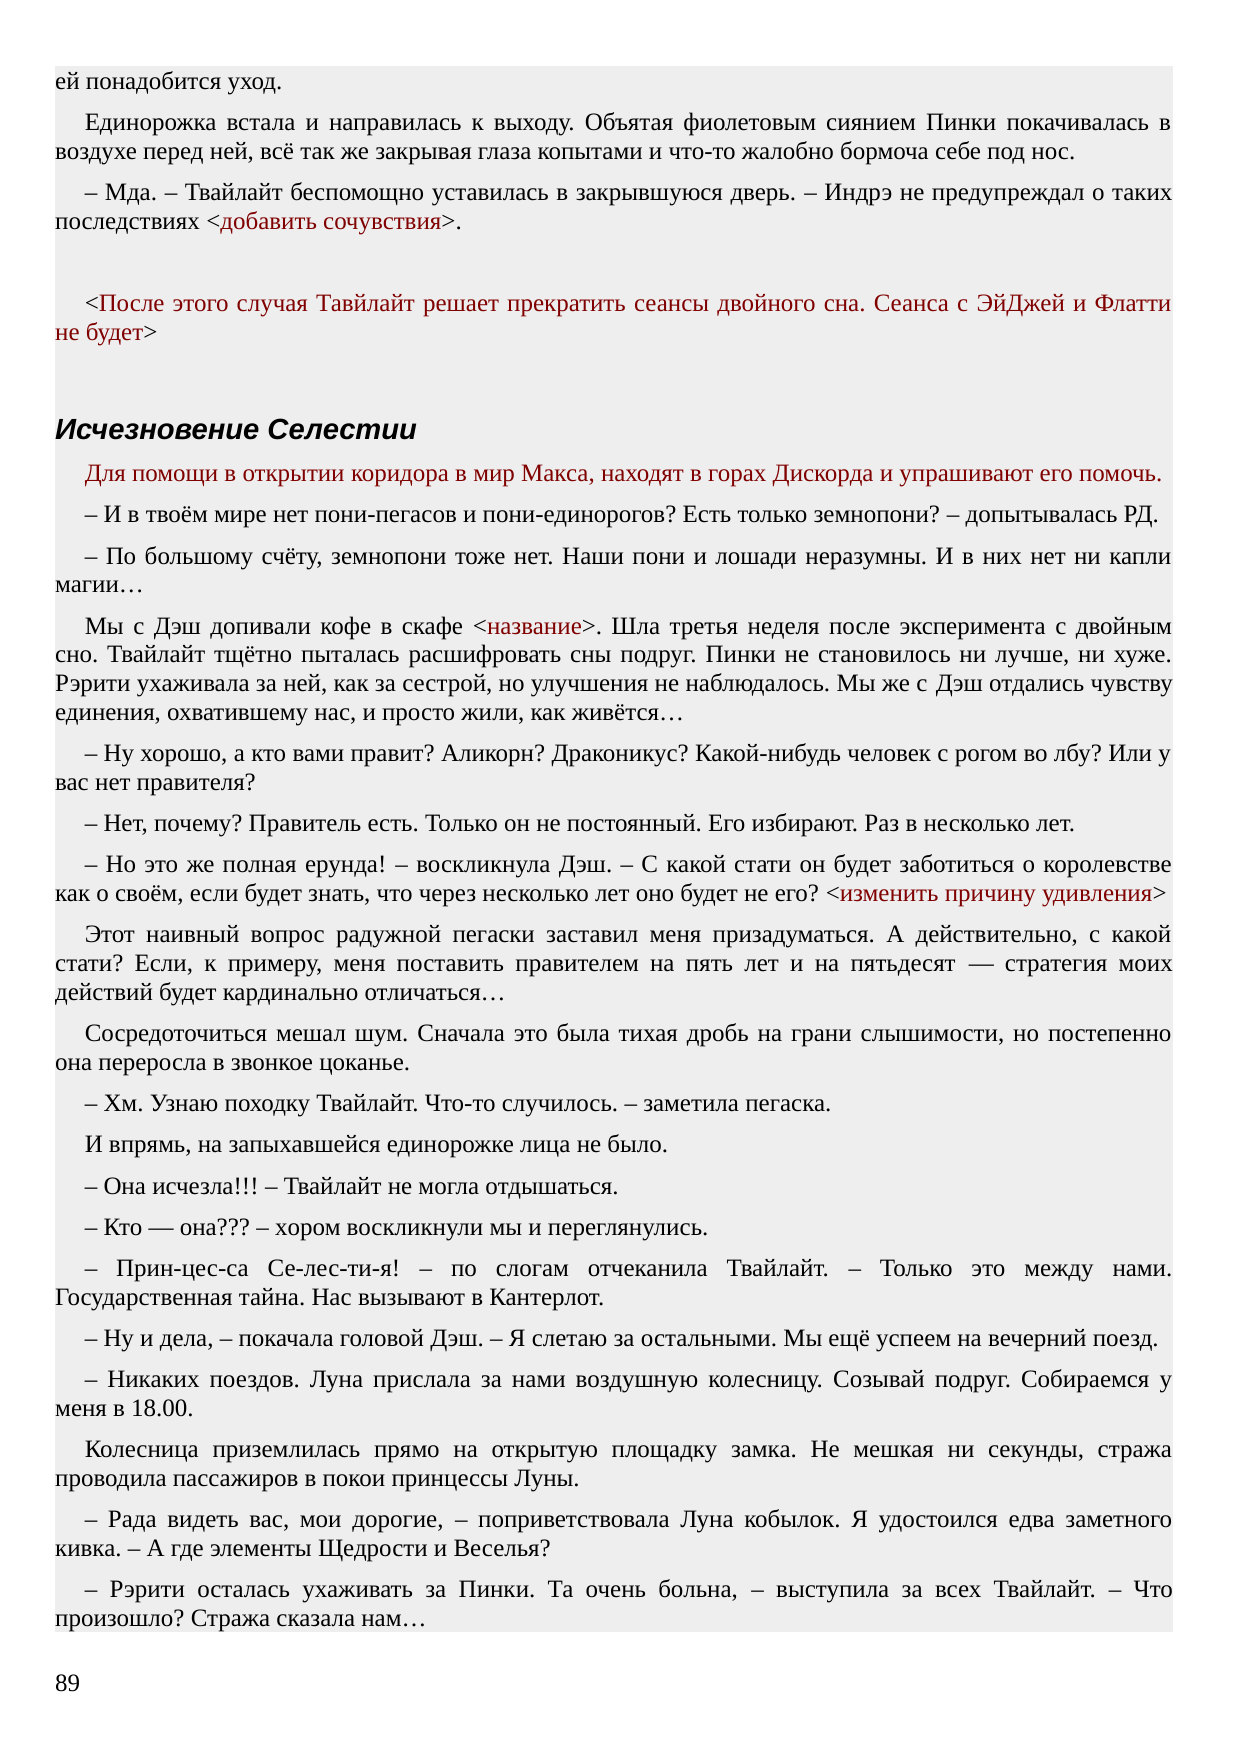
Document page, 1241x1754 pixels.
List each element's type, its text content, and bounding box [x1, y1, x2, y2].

subtitle Исчезновение Селестии [55, 412, 1173, 446]
text Колесница приземлилась прямо на открытую площадку замка. Не мешкая ни секунды, стража проводила пассажиров в покои принцессы Луны. [55, 1434, 1173, 1492]
text – Но это же полная ерунда! – воскликнула Дэш. – С какой стати он будет заботиться о королевстве как о своём, если будет знать, что через несколько лет оно будет не его? <изменить причину удивления> [55, 849, 1173, 907]
text <После этого случая Тавйлайт решает прекратить сеансы двойного сна. Сеанса с ЭйДжей и Флатти не будет> [55, 288, 1173, 346]
text Этот наивный вопрос радужной пегаски заставил меня призадуматься. А действительно, с какой стати? Если, к примеру, меня поставить правителем на пять лет и на пятьдесят — стратегия моих действий будет кардинально отличаться… [55, 919, 1173, 1006]
text Единорожка встала и направилась к выходу. Объятая фиолетовым сиянием Пинки покачивалась в воздухе перед ней, всё так же закрывая глаза копытами и что-то жалобно бормоча себе под нос. [55, 107, 1173, 165]
text – И в твоём мире нет пони-пегасов и пони-единорогов? Есть только земнопони? – допытывалась РД. [55, 499, 1173, 528]
text – Никаких поездов. Луна прислала за нами воздушную колесницу. Созывай подруг. Собираемся у меня в 18.00. [55, 1364, 1173, 1422]
text И впрямь, на запыхавшейся единорожке лица не было. [55, 1129, 1173, 1158]
text Мы с Дэш допивали кофе в cкафе <название>. Шла третья неделя после эксперимента с двойным сно. Твайлайт тщётно пыталась расшифровать сны подруг. Пинки не становилось ни лучше, ни хуже. Рэрити ухаживала за ней, как за сестрой, но улучшения не наблюдалось. Мы же с Дэш отдались чувству единения, охватившему нас, и просто жили, как живётся… [55, 611, 1173, 726]
text – По большому счёту, земнопони тоже нет. Наши пони и лошади неразумны. И в них нет ни капли магии… [55, 541, 1173, 598]
text – Рада видеть вас, мои дорогие, – поприветствовала Луна кобылок. Я удостоился едва заметного кивка. – А где элементы Щедрости и Веселья? [55, 1504, 1173, 1562]
text – Хм. Узнаю походку Твайлайт. Что-то случилось. – заметила пегаска. [55, 1088, 1173, 1117]
text – Рэрити осталась ухаживать за Пинки. Та очень больна, – выступила за всех Твайлайт. – Что произошло? Стража сказала нам… [55, 1574, 1173, 1632]
text – Ну хорошо, а кто вами правит? Аликорн? Драконикус? Какой-нибудь человек с рогом во лбу? Или у вас нет правителя? [55, 738, 1173, 796]
text Для помощи в открытии коридора в мир Макса, находят в горах Дискорда и упрашивают его помочь. [55, 458, 1173, 487]
text – Прин-цес-са Се-лес-ти-я! – по слогам отчеканила Твайлайт. – Только это между нами. Государственная тайна. Нас вызывают в Кантерлот. [55, 1253, 1173, 1311]
text – Мда. – Твайлайт беспомощно уставилась в закрывшуюся дверь. – Индрэ не предупреждал о таких последствиях <добавить сочувствия>. [55, 177, 1173, 235]
text – Нет, почему? Правитель есть. Только он не постоянный. Его избирают. Раз в несколько лет. [55, 808, 1173, 837]
text ей понадобится уход. [55, 66, 1173, 95]
text – Кто — она??? – хором воскликнули мы и переглянулись. [55, 1212, 1173, 1241]
text – Она исчезла!!! – Твайлайт не могла отдышаться. [55, 1171, 1173, 1199]
text Сосредоточиться мешал шум. Сначала это была тихая дробь на грани слышимости, но постепенно она переросла в звонкое цоканье. [55, 1018, 1173, 1076]
text – Ну и дела, – покачала головой Дэш. – Я слетаю за остальными. Мы ещё успеем на вечерний поезд. [55, 1323, 1173, 1352]
